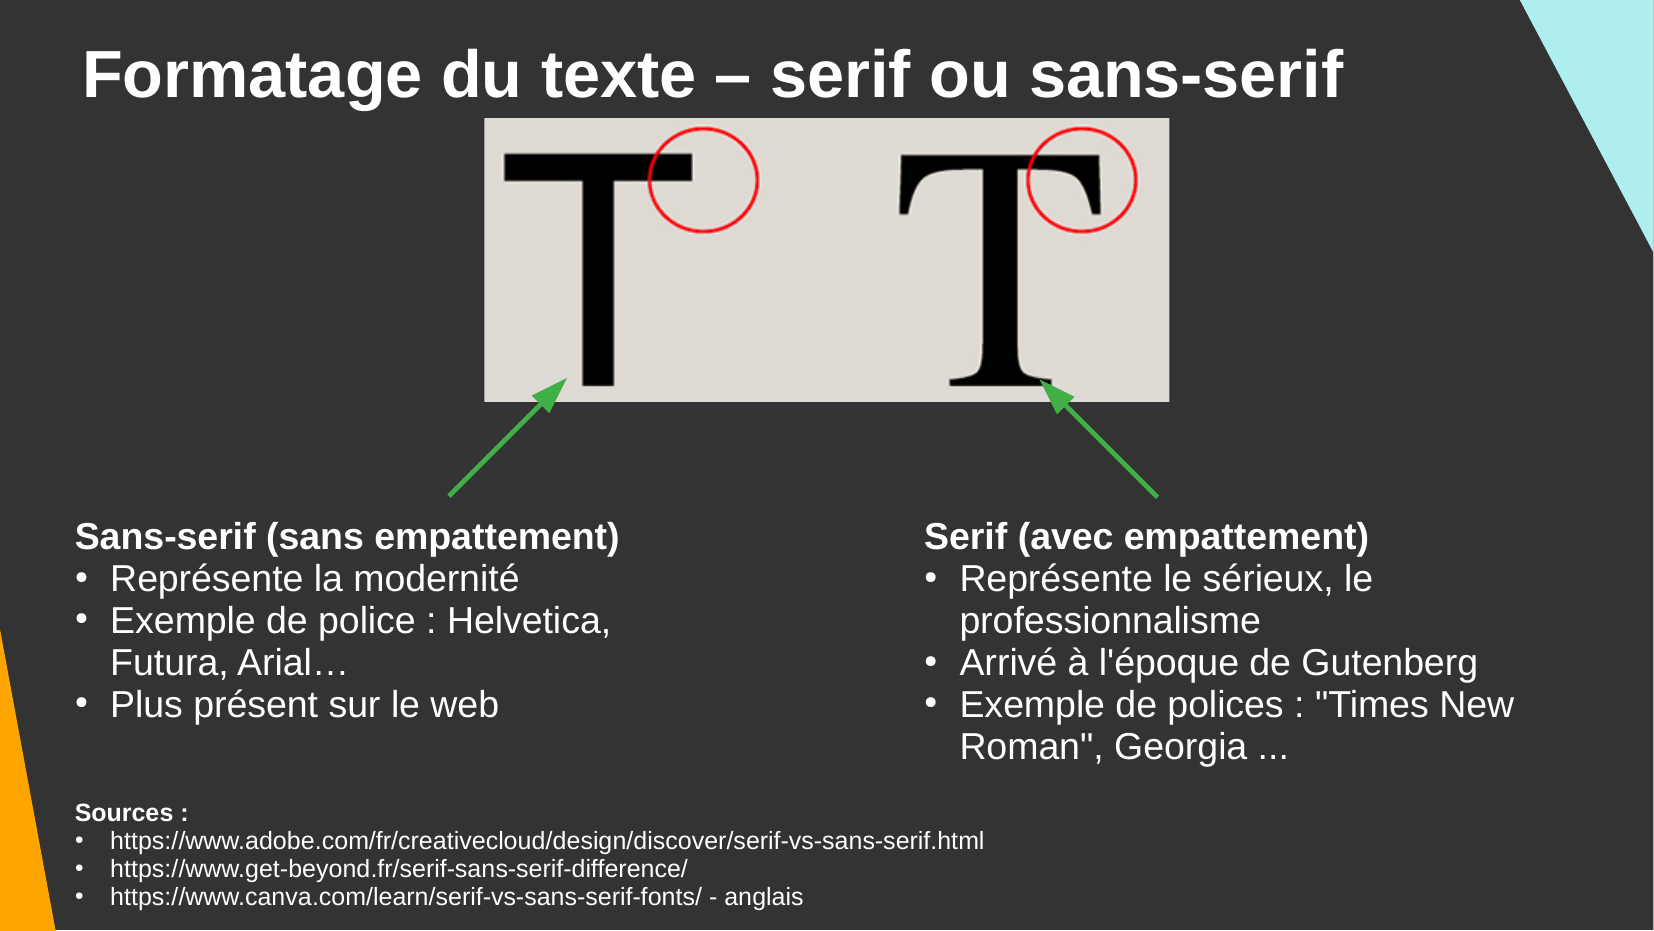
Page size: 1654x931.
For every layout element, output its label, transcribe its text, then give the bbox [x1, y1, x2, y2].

text_box Sources : https://www.adobe.com/fr/creativecloud/design/discover/serif-vs-sans-serif.html https://www.get-beyond.fr/serif-sans-serif-difference/ https://www.canva.com/learn/serif-vs-sans-serif-fonts/ - anglais [60, 791, 1546, 931]
text_box [1519, 0, 1654, 254]
text_box [0, 629, 56, 931]
text_box Sans-serif (sans empattement) Représente la modernité Exemple de police : Helvetica, Futura, Arial… Plus présent sur le web [60, 507, 650, 733]
text_box Serif (avec empattement) Représente le sérieux, le professionnalisme Arrivé à l'époque de Gutenberg Exemple de polices : "Times New Roman", Georgia ... [909, 507, 1607, 817]
title Formatage du texte – serif ou sans-serif [82, 37, 1571, 114]
picture [484, 118, 1170, 402]
